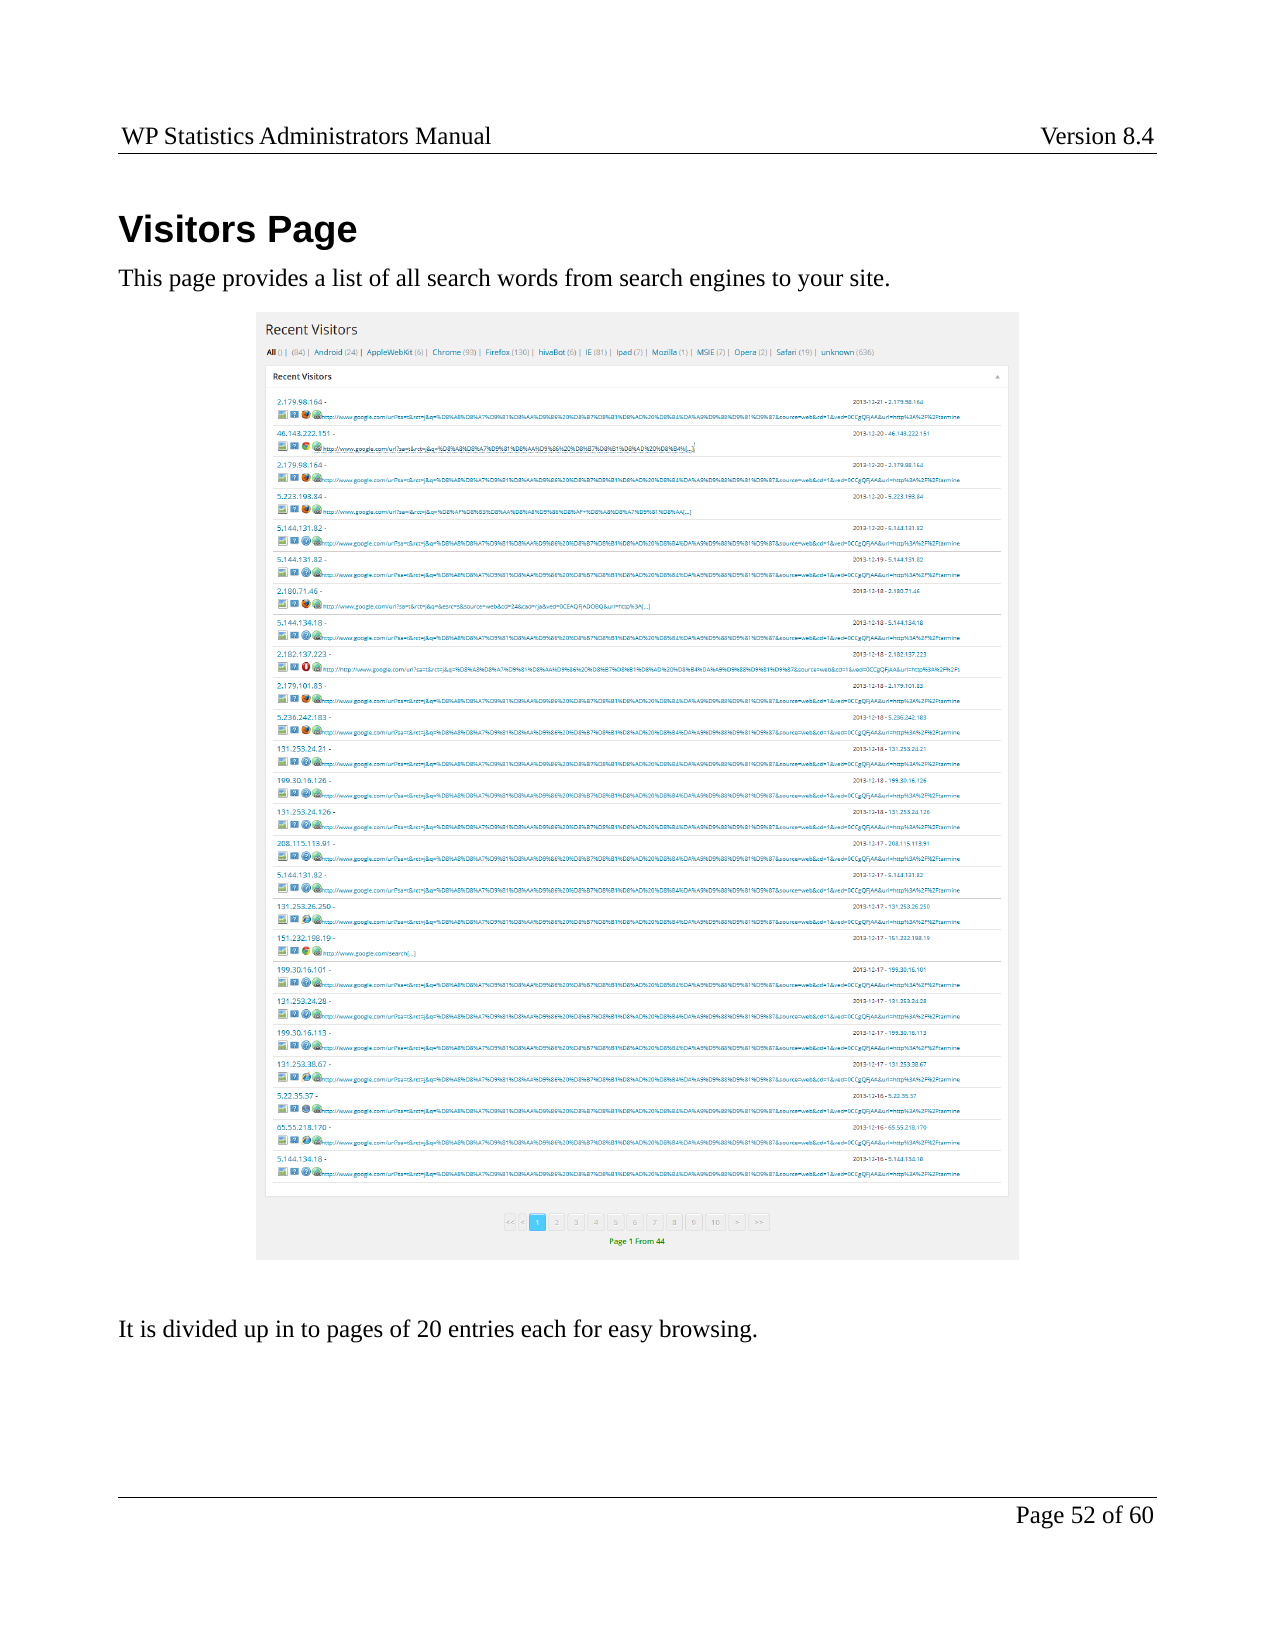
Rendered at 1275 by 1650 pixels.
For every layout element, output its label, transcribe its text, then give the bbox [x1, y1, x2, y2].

text This page provides a list of all search words from search engines to your site. [118, 263, 1157, 292]
subtitle Visitors Page [118, 207, 1157, 251]
picture [256, 312, 1019, 1260]
text It is divided up in to pages of 20 entries each for easy browsing. [118, 1314, 1157, 1343]
